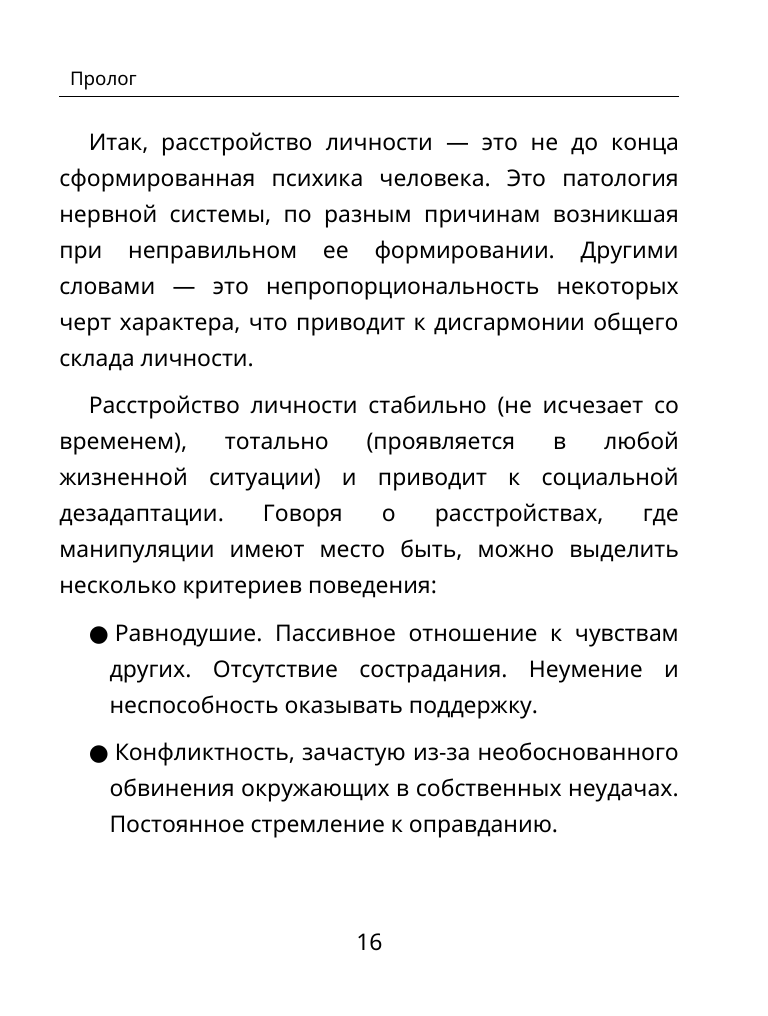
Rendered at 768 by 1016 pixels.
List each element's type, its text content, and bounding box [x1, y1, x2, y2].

list Конфликтность, зачастую из-за необоснованного обвинения окружающих в собственных неудачах. Постоянное стремление к оправданию. [88, 736, 679, 839]
list Равнодушие. Пассивное отношение к чувствам других. Отсутствие сострадания. Неумение и неспособность оказывать поддержку. [88, 617, 679, 720]
text Расстройство личности стабильно (не исчезает со временем), тотально (проявляется в любой жизненной ситуации) и приводит к социальной дезадаптации. Говоря о расстройствах, где манипуляции имеют место быть, можно выделить несколько критериев поведения: [59, 389, 679, 600]
text Итак, расстройство личности — это не до конца сформированная психика человека. Это патология нервной системы, по разным причинам возникшая при неправильном ее формировании. Другими словами — это непропорциональность некоторых черт характера, что приводит к дисгармонии общего склада личности. [59, 126, 679, 373]
